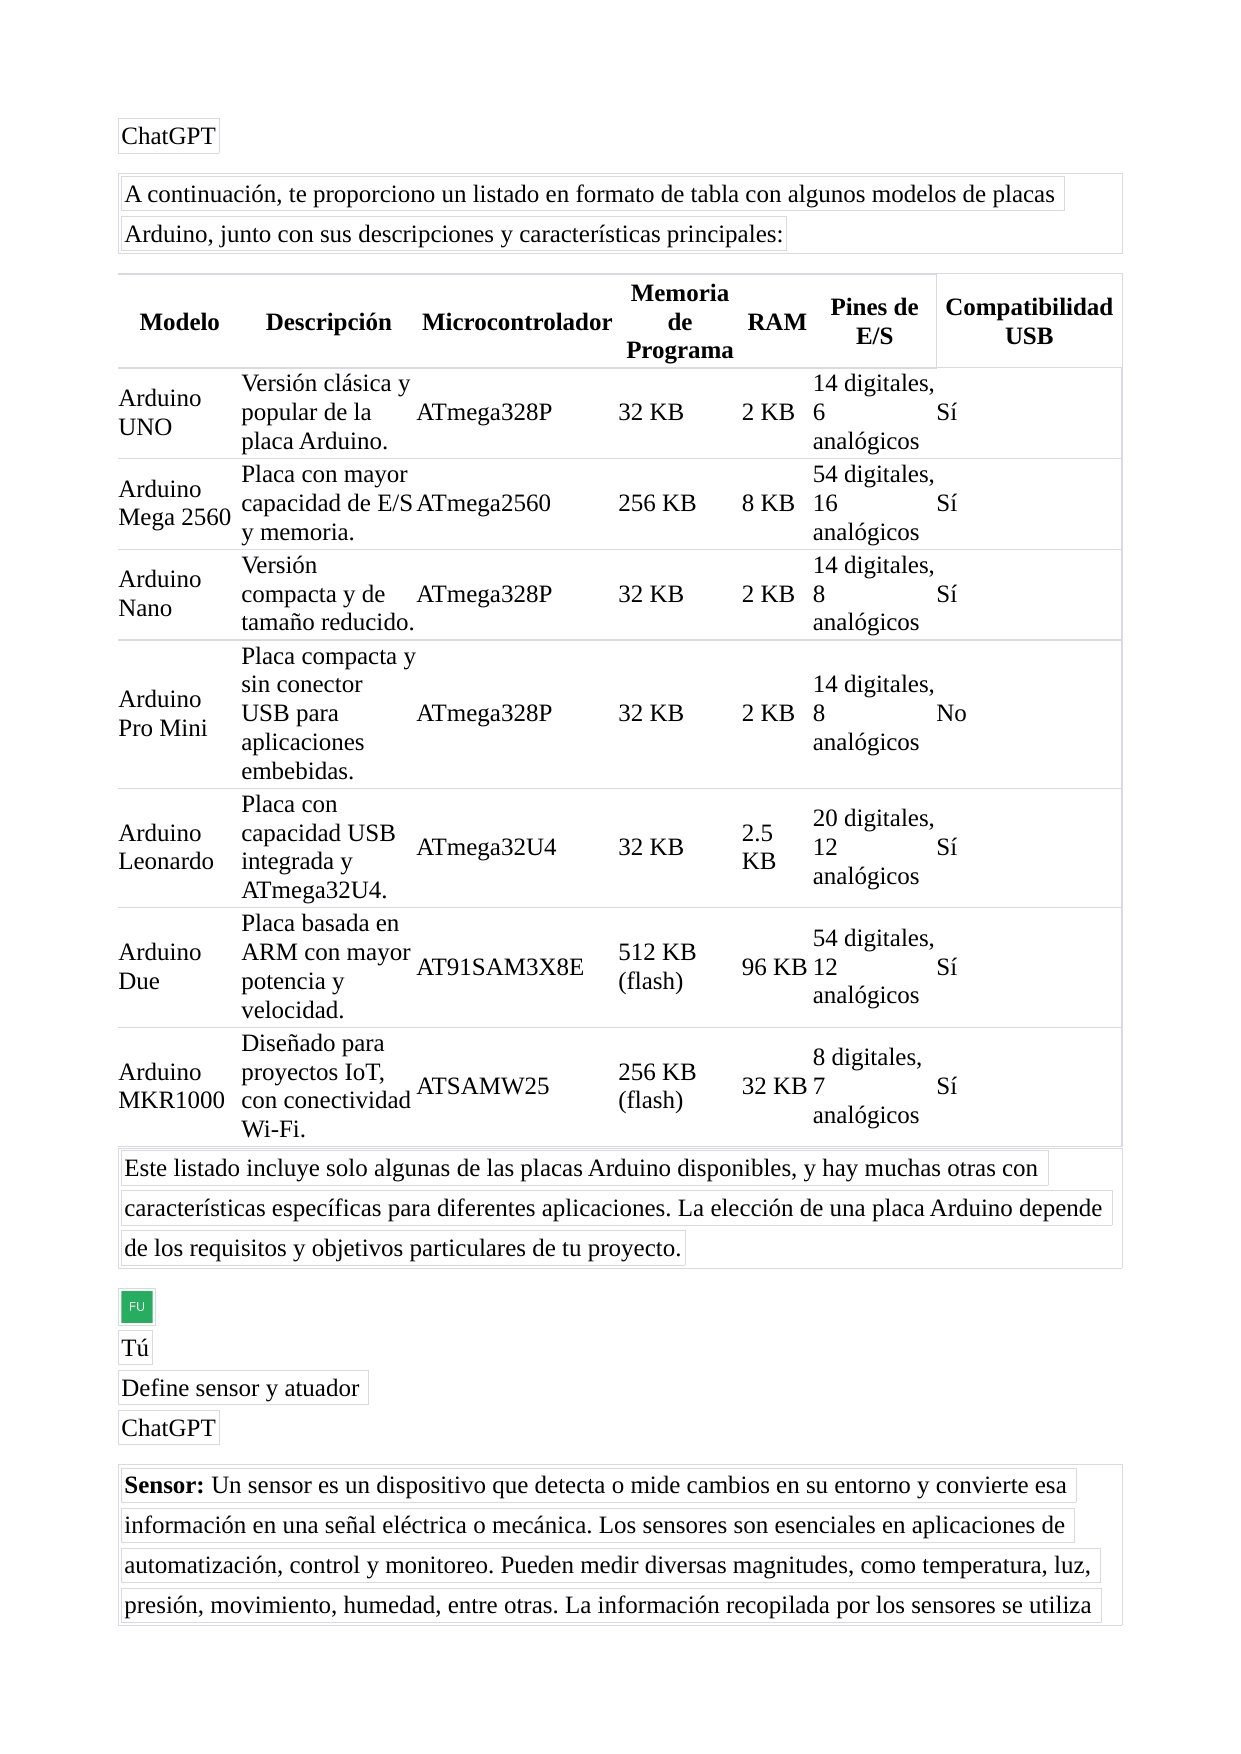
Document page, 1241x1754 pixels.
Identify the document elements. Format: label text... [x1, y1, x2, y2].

table_cell Arduino Due [118, 908, 241, 1026]
text [220, 1410, 1122, 1444]
table_header Descripción [241, 275, 416, 367]
table_cell 2 KB [742, 550, 813, 639]
table_cell Sí [936, 550, 1121, 639]
text Tú [119, 1331, 152, 1364]
table_header Memoria de Programa [618, 275, 742, 367]
table_cell 20 digitales, 12 analógicos [813, 789, 936, 907]
text Este listado incluye solo algunas de las placas Arduino disponibles, y hay muchas otras con características específicas para diferentes aplicaciones. La elección de una placa Arduino depende de los requisitos y objetivos particulares de tu proyecto. [119, 1149, 1122, 1268]
table_cell Diseñado para proyectos IoT, con conectividad Wi-Fi. [241, 1028, 416, 1146]
table_cell 8 KB [742, 459, 813, 548]
table_header Modelo [118, 275, 241, 367]
table_cell Placa con mayor capacidad de E/S y memoria. [241, 459, 416, 548]
table_cell 32 KB [618, 550, 742, 639]
table_header Compatibilidad USB [937, 274, 1122, 367]
table_cell Placa compacta y sin conector USB para aplicaciones embebidas. [241, 641, 416, 787]
table_cell Placa basada en ARM con mayor potencia y velocidad. [241, 908, 416, 1026]
table_cell AT91SAM3X8E [416, 908, 618, 1026]
text ChatGPT [119, 1411, 219, 1444]
text [153, 1330, 1122, 1364]
text [369, 1370, 1122, 1404]
table_cell 96 KB [742, 908, 813, 1026]
table_cell Placa con capacidad USB integrada y ATmega32U4. [241, 789, 416, 907]
table_cell 32 KB [618, 369, 742, 458]
table_cell Sí [936, 459, 1121, 548]
table_cell 14 digitales, 8 analógicos [813, 641, 936, 787]
table_cell Arduino Mega 2560 [118, 459, 241, 548]
table_cell No [936, 641, 1121, 787]
table_cell 14 digitales, 6 analógicos [813, 369, 936, 458]
table_cell Sí [936, 908, 1121, 1026]
table_cell Sí [936, 368, 1121, 458]
table_header Microcontrolador [416, 275, 618, 367]
table_cell Arduino Nano [118, 550, 241, 639]
table_cell ATmega328P [416, 550, 618, 639]
table_cell 256 KB [618, 459, 742, 548]
table_cell Arduino Leonardo [118, 789, 241, 907]
text A continuación, te proporciono un listado en formato de tabla con algunos modelos de placas Arduino, junto con sus descripciones y características principales: [119, 174, 1122, 253]
table_cell Sí [936, 1028, 1121, 1146]
table_cell ATmega328P [416, 369, 618, 458]
table_cell 54 digitales, 16 analógicos [813, 459, 936, 548]
table_cell Versión clásica y popular de la placa Arduino. [241, 369, 416, 458]
table_cell 32 KB [618, 789, 742, 907]
table_cell Sí [936, 789, 1121, 907]
table_cell ATSAMW25 [416, 1028, 618, 1146]
table_header Pines de E/S [813, 275, 936, 367]
text [220, 118, 1122, 153]
table_cell Versión compacta y de tamaño reducido. [241, 550, 416, 639]
table_cell 256 KB (flash) [618, 1028, 742, 1146]
text Sensor: Un sensor es un dispositivo que detecta o mide cambios en su entorno y convierte esa información en una señal eléctrica o mecánica. Los sensores son esenciales en aplicaciones de automatización, control y monitoreo. Pueden medir diversas magnitudes, como temperatura, luz, presión, movimiento, humedad, entre otras. La información recopilada por los sensores se utiliza [119, 1465, 1122, 1625]
table_header RAM [742, 275, 813, 367]
table_cell 2.5 KB [742, 789, 813, 907]
table_cell 32 KB [618, 641, 742, 787]
table_cell ATmega32U4 [416, 789, 618, 907]
table_cell 2 KB [742, 641, 813, 787]
table_cell Arduino MKR1000 [118, 1028, 241, 1146]
text Define sensor y atuador [119, 1371, 368, 1404]
table_cell ATmega2560 [416, 459, 618, 548]
picture [121, 1291, 153, 1323]
table_cell 8 digitales, 7 analógicos [813, 1028, 936, 1146]
text ChatGPT [119, 119, 219, 153]
table_cell 14 digitales, 8 analógicos [813, 550, 936, 639]
table_cell 512 KB (flash) [618, 908, 742, 1026]
table_cell 2 KB [742, 369, 813, 458]
table_cell Arduino UNO [118, 369, 241, 458]
table_cell ATmega328P [416, 641, 618, 787]
table_cell 54 digitales, 12 analógicos [813, 908, 936, 1026]
table_cell Arduino Pro Mini [118, 641, 241, 787]
table_cell 32 KB [742, 1028, 813, 1146]
